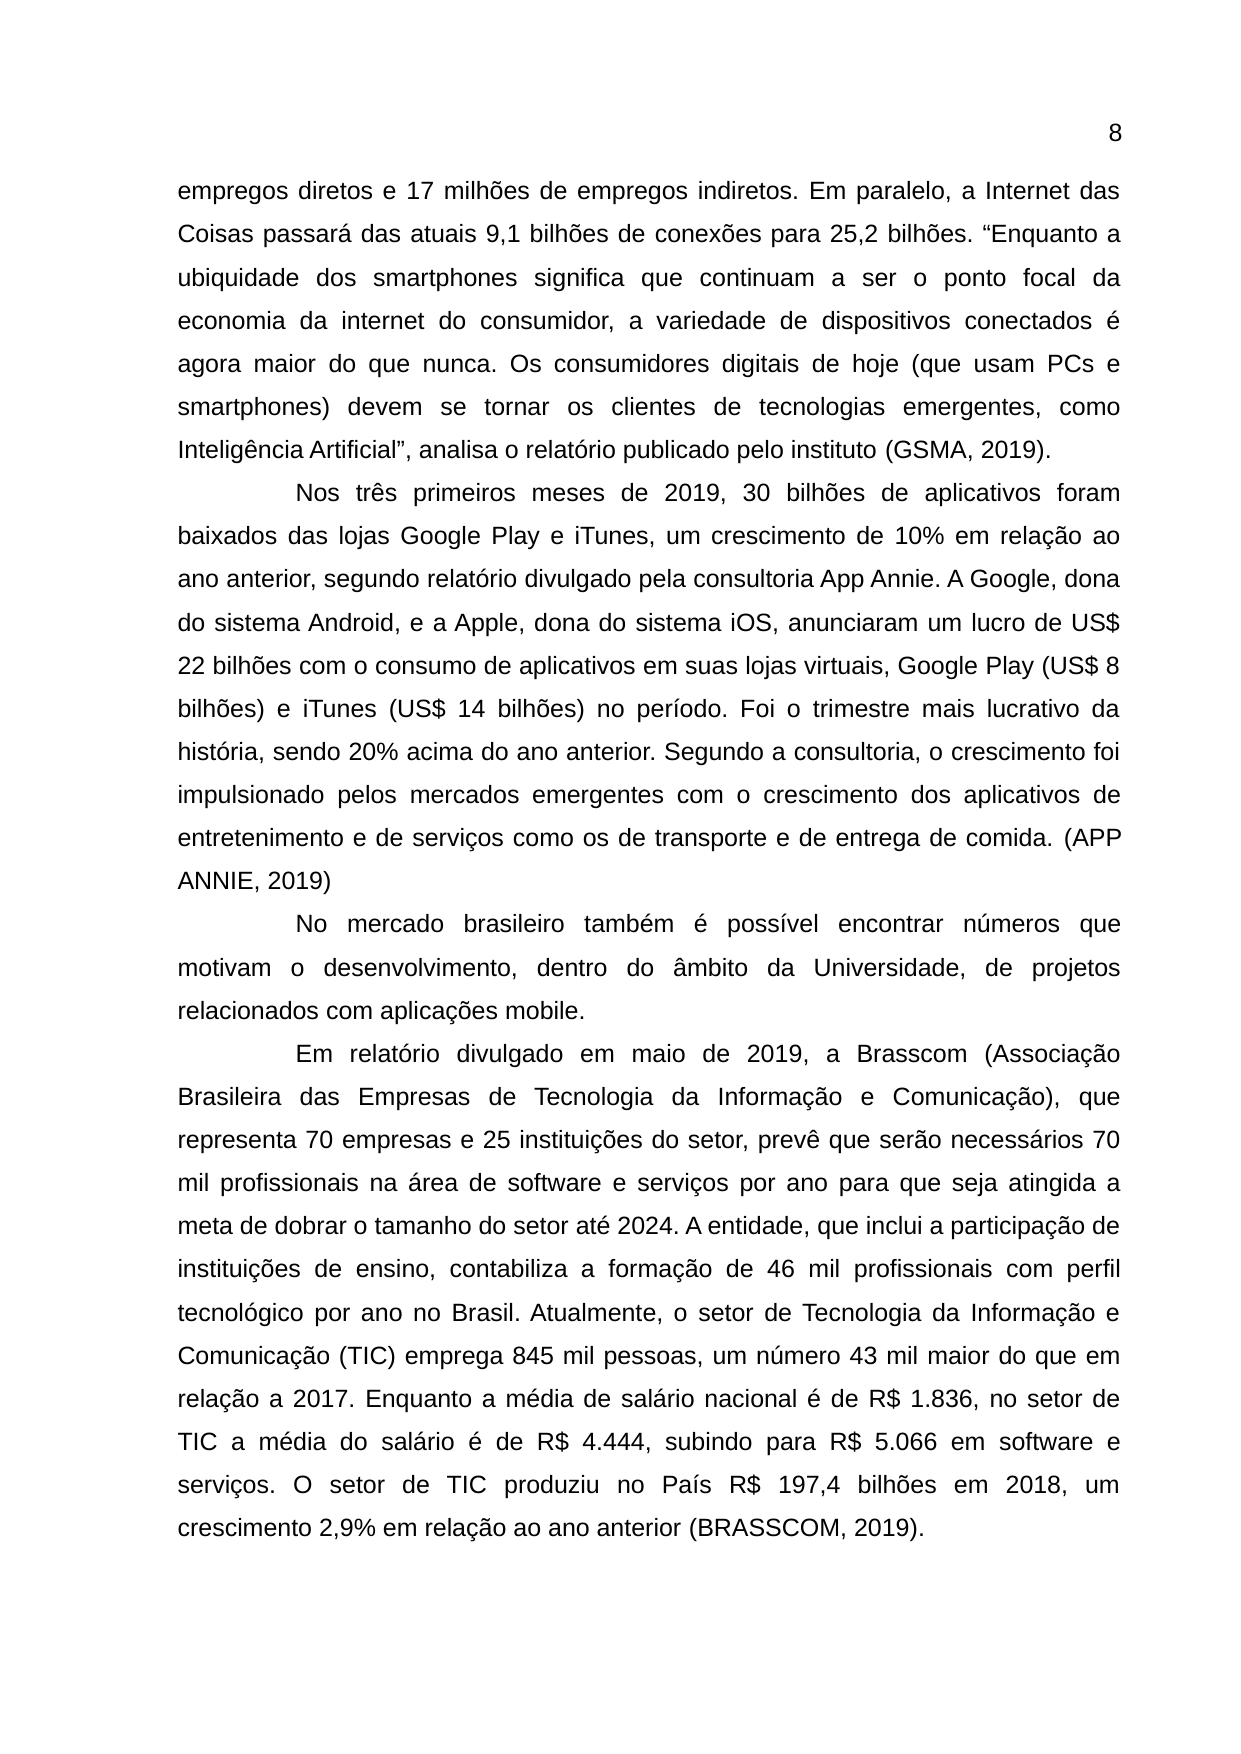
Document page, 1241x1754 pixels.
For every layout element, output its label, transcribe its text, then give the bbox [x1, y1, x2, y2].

text No mercado brasileiro também é possível encontrar números que motivam o desenvolvimento, dentro do âmbito da Universidade, de projetos relacionados com aplicações mobile. [177, 909, 1122, 1024]
text Em relatório divulgado em maio de 2019, a Brasscom (Associação Brasileira das Empresas de Tecnologia da Informação e Comunicação), que representa 70 empresas e 25 instituições do setor, prevê que serão necessários 70 mil profissionais na área de software e serviços por ano para que seja atingida a meta de dobrar o tamanho do setor até 2024. A entidade, que inclui a participação de instituições de ensino, contabiliza a formação de 46 mil profissionais com perfil tecnológico por ano no Brasil. Atualmente, o setor de Tecnologia da Informação e Comunicação (TIC) emprega 845 mil pessoas, um número 43 mil maior do que em relação a 2017. Enquanto a média de salário nacional é de R$ 1.836, no setor de TIC a média do salário é de R$ 4.444, subindo para R$ 5.066 em software e serviços. O setor de TIC produziu no País R$ 197,4 bilhões em 2018, um crescimento 2,9% em relação ao ano anterior (BRASSCOM, 2019). [177, 1039, 1122, 1542]
text empregos diretos e 17 milhões de empregos indiretos. Em paralelo, a Internet das Coisas passará das atuais 9,1 bilhões de conexões para 25,2 bilhões. “Enquanto a ubiquidade dos smartphones significa que continuam a ser o ponto focal da economia da internet do consumidor, a variedade de dispositivos conectados é agora maior do que nunca. Os consumidores digitais de hoje (que usam PCs e smartphones) devem se tornar os clientes de tecnologias emergentes, como Inteligência Artificial”, analisa o relatório publicado pelo instituto (GSMA, 2019). [177, 176, 1122, 464]
text Nos três primeiros meses de 2019, 30 bilhões de aplicativos foram baixados das lojas Google Play e iTunes, um crescimento de 10% em relação ao ano anterior, segundo relatório divulgado pela consultoria App Annie. A Google, dona do sistema Android, e a Apple, dona do sistema iOS, anunciaram um lucro de US$ 22 bilhões com o consumo de aplicativos em suas lojas virtuais, Google Play (US$ 8 bilhões) e iTunes (US$ 14 bilhões) no período. Foi o trimestre mais lucrativo da história, sendo 20% acima do ano anterior. Segundo a consultoria, o crescimento foi impulsionado pelos mercados emergentes com o crescimento dos aplicativos de entretenimento e de serviços como os de transporte e de entrega de comida. (APP ANNIE, 2019) [177, 478, 1122, 895]
